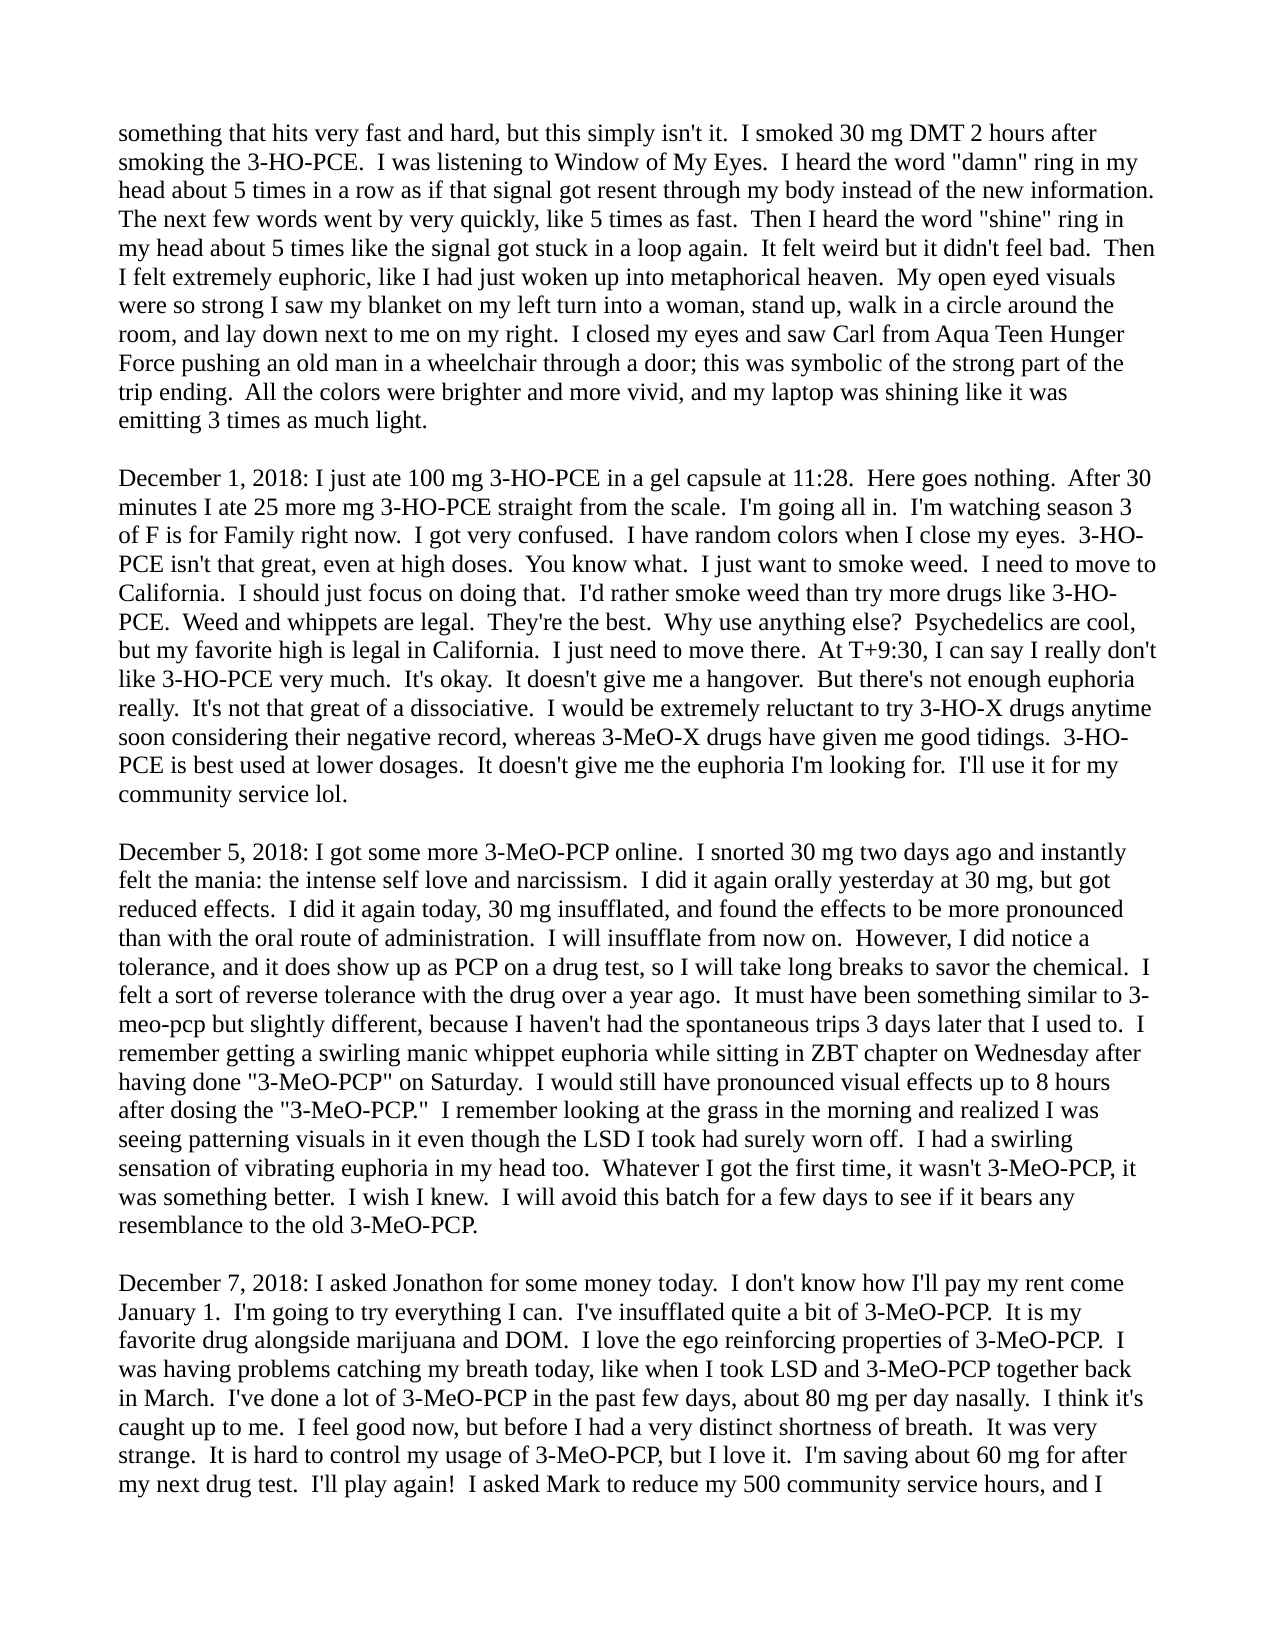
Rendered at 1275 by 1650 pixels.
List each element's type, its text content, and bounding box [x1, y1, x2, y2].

text December 1, 2018: I just ate 100 mg 3-HO-PCE in a gel capsule at 11:28. Here goes nothing. After 30 minutes I ate 25 more mg 3-HO-PCE straight from the scale. I'm going all in. I'm watching season 3 of F is for Family right now. I got very confused. I have random colors when I close my eyes. 3-HO-PCE isn't that great, even at high doses. You know what. I just want to smoke weed. I need to move to California. I should just focus on doing that. I'd rather smoke weed than try more drugs like 3-HO-PCE. Weed and whippets are legal. They're the best. Why use anything else? Psychedelics are cool, but my favorite high is legal in California. I just need to move there. At T+9:30, I can say I really don't like 3-HO-PCE very much. It's okay. It doesn't give me a hangover. But there's not enough euphoria really. It's not that great of a dissociative. I would be extremely reluctant to try 3-HO-X drugs anytime soon considering their negative record, whereas 3-MeO-X drugs have given me good tidings. 3-HO-PCE is best used at lower dosages. It doesn't give me the euphoria I'm looking for. I'll use it for my community service lol. [118, 463, 1157, 808]
text December 5, 2018: I got some more 3-MeO-PCP online. I snorted 30 mg two days ago and instantly felt the mania: the intense self love and narcissism. I did it again orally yesterday at 30 mg, but got reduced effects. I did it again today, 30 mg insufflated, and found the effects to be more pronounced than with the oral route of administration. I will insufflate from now on. However, I did notice a tolerance, and it does show up as PCP on a drug test, so I will take long breaks to savor the chemical. I felt a sort of reverse tolerance with the drug over a year ago. It must have been something similar to 3-meo-pcp but slightly different, because I haven't had the spontaneous trips 3 days later that I used to. I remember getting a swirling manic whippet euphoria while sitting in ZBT chapter on Wednesday after having done "3-MeO-PCP" on Saturday. I would still have pronounced visual effects up to 8 hours after dosing the "3-MeO-PCP." I remember looking at the grass in the morning and realized I was seeing patterning visuals in it even though the LSD I took had surely worn off. I had a swirling sensation of vibrating euphoria in my head too. Whatever I got the first time, it wasn't 3-MeO-PCP, it was something better. I wish I knew. I will avoid this batch for a few days to see if it bears any resemblance to the old 3-MeO-PCP. [118, 837, 1157, 1239]
text something that hits very fast and hard, but this simply isn't it. I smoked 30 mg DMT 2 hours after smoking the 3-HO-PCE. I was listening to Window of My Eyes. I heard the word "damn" ring in my head about 5 times in a row as if that signal got resent through my body instead of the new information. The next few words went by very quickly, like 5 times as fast. Then I heard the word "shine" ring in my head about 5 times like the signal got stuck in a loop again. It felt weird but it didn't feel bad. Then I felt extremely euphoric, like I had just woken up into metaphorical heaven. My open eyed visuals were so strong I saw my blanket on my left turn into a woman, stand up, walk in a circle around the room, and lay down next to me on my right. I closed my eyes and saw Carl from Aqua Teen Hunger Force pushing an old man in a wheelchair through a door; this was symbolic of the strong part of the trip ending. All the colors were brighter and more vivid, and my laptop was shining like it was emitting 3 times as much light. [118, 118, 1157, 434]
text December 7, 2018: I asked Jonathon for some money today. I don't know how I'll pay my rent come January 1. I'm going to try everything I can. I've insufflated quite a bit of 3-MeO-PCP. It is my favorite drug alongside marijuana and DOM. I love the ego reinforcing properties of 3-MeO-PCP. I was having problems catching my breath today, like when I took LSD and 3-MeO-PCP together back in March. I've done a lot of 3-MeO-PCP in the past few days, about 80 mg per day nasally. I think it's caught up to me. I feel good now, but before I had a very distinct shortness of breath. It was very strange. It is hard to control my usage of 3-MeO-PCP, but I love it. I'm saving about 60 mg for after my next drug test. I'll play again! I asked Mark to reduce my 500 community service hours, and I [118, 1268, 1157, 1498]
